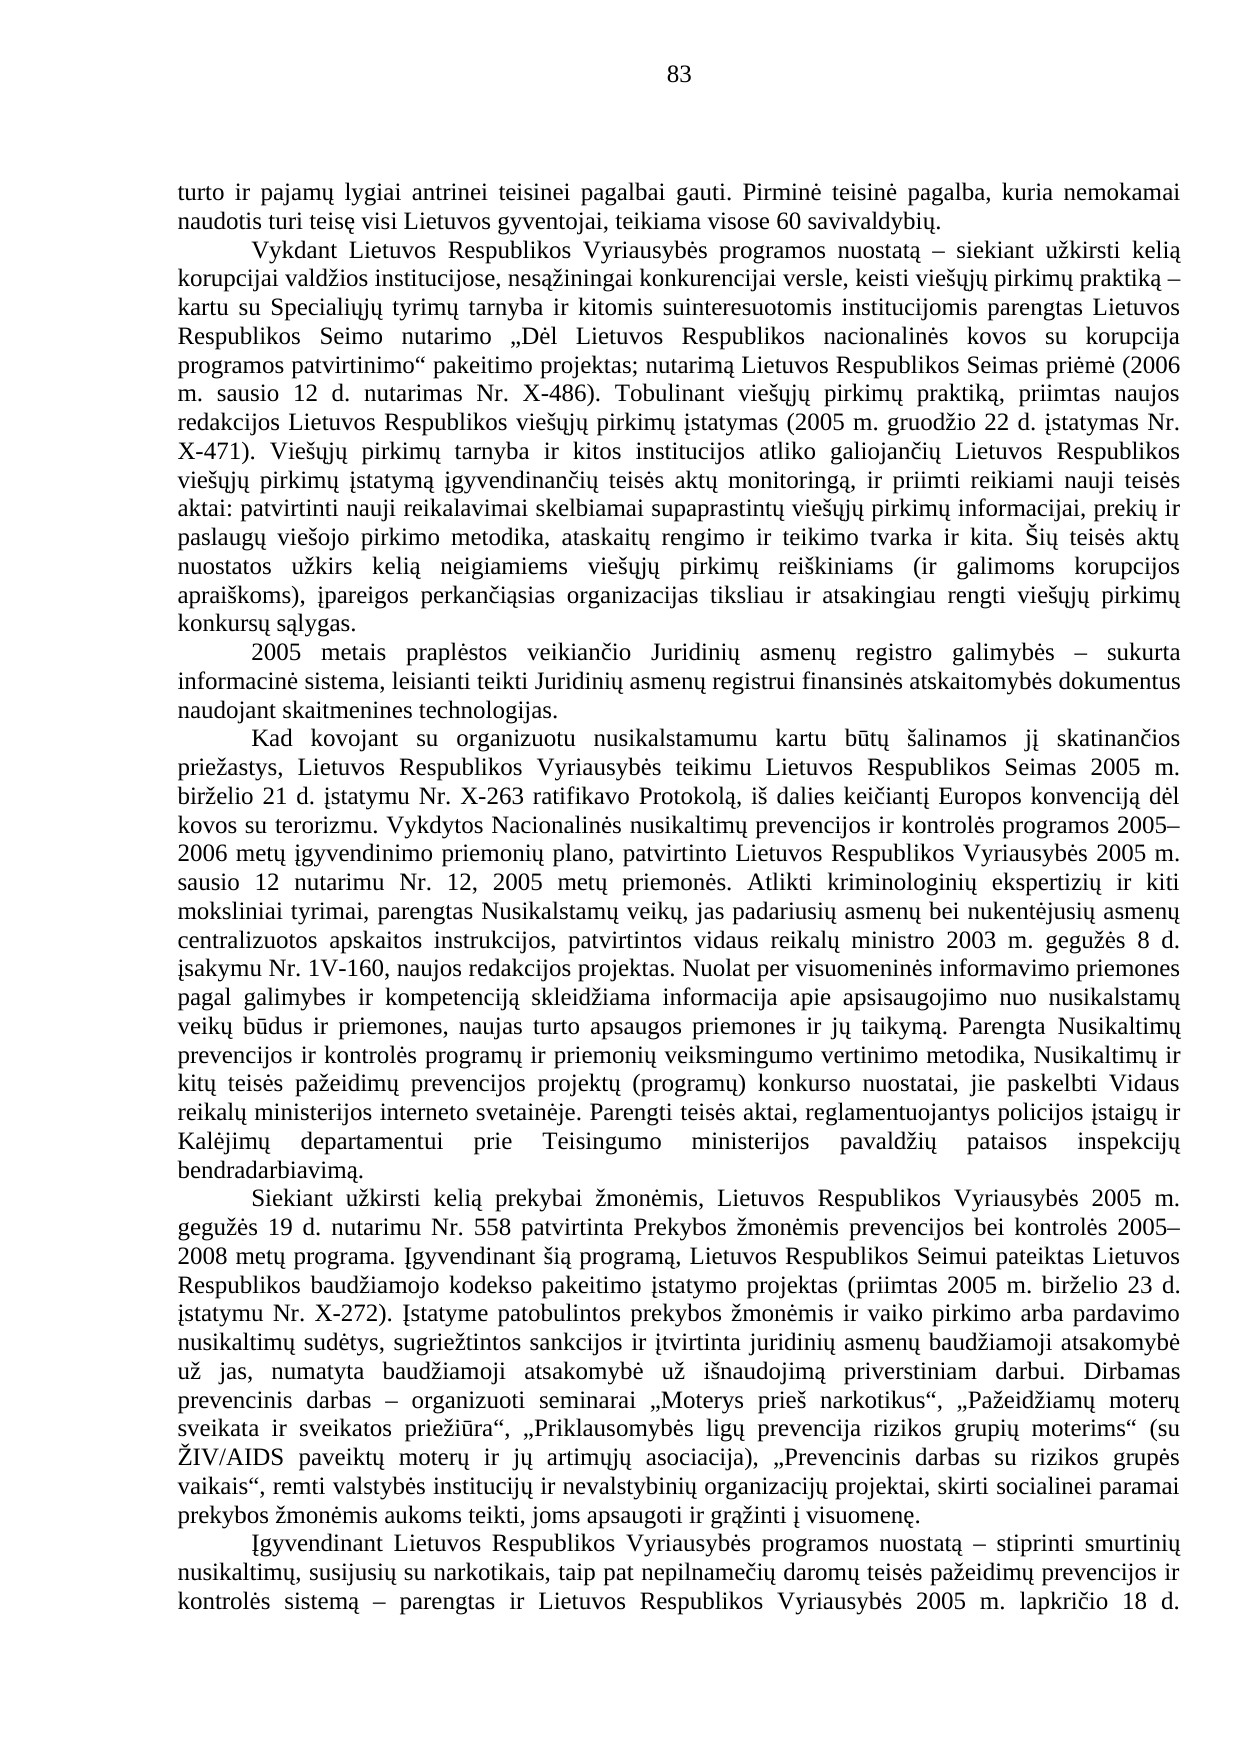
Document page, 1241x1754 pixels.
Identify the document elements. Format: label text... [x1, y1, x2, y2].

text Įgyvendinant Lietuvos Respublikos Vyriausybės programos nuostatą – stiprinti smurtinių nusikaltimų, susijusių su narkotikais, taip pat nepilnamečių daromų teisės pažeidimų prevencijos ir kontrolės sistemą – parengtas ir Lietuvos Respublikos Vyriausybės 2005 m. lapkričio 18 d. [177, 1528, 1181, 1615]
text Siekiant užkirsti kelią prekybai žmonėmis, Lietuvos Respublikos Vyriausybės 2005 m. gegužės 19 d. nutarimu Nr. 558 patvirtinta Prekybos žmonėmis prevencijos bei kontrolės 2005–2008 metų programa. Įgyvendinant šią programą, Lietuvos Respublikos Seimui pateiktas Lietuvos Respublikos baudžiamojo kodekso pakeitimo įstatymo projektas (priimtas 2005 m. birželio 23 d. įstatymu Nr. X-272). Įstatyme patobulintos prekybos žmonėmis ir vaiko pirkimo arba pardavimo nusikaltimų sudėtys, sugriežtintos sankcijos ir įtvirtinta juridinių asmenų baudžiamoji atsakomybė už jas, numatyta baudžiamoji atsakomybė už išnaudojimą priverstiniam darbui. Dirbamas prevencinis darbas – organizuoti seminarai „Moterys prieš narkotikus“, „Pažeidžiamų moterų sveikata ir sveikatos priežiūra“, „Priklausomybės ligų prevencija rizikos grupių moterims“ (su ŽIV/AIDS paveiktų moterų ir jų artimųjų asociacija), „Prevencinis darbas su rizikos grupės vaikais“, remti valstybės institucijų ir nevalstybinių organizacijų projektai, skirti socialinei paramai prekybos žmonėmis aukoms teikti, joms apsaugoti ir grąžinti į visuomenę. [177, 1183, 1181, 1528]
text 2005 metais praplėstos veikiančio Juridinių asmenų registro galimybės – sukurta informacinė sistema, leisianti teikti Juridinių asmenų registrui finansinės atskaitomybės dokumentus naudojant skaitmenines technologijas. [177, 637, 1181, 723]
text Vykdant Lietuvos Respublikos Vyriausybės programos nuostatą – siekiant užkirsti kelią korupcijai valdžios institucijose, nesąžiningai konkurencijai versle, keisti viešųjų pirkimų praktiką – kartu su Specialiųjų tyrimų tarnyba ir kitomis suinteresuotomis institucijomis parengtas Lietuvos Respublikos Seimo nutarimo „Dėl Lietuvos Respublikos nacionalinės kovos su korupcija programos patvirtinimo“ pakeitimo projektas; nutarimą Lietuvos Respublikos Seimas priėmė (2006 m. sausio 12 d. nutarimas Nr. X-486). Tobulinant viešųjų pirkimų praktiką, priimtas naujos redakcijos Lietuvos Respublikos viešųjų pirkimų įstatymas (2005 m. gruodžio 22 d. įstatymas Nr. X-471). Viešųjų pirkimų tarnyba ir kitos institucijos atliko galiojančių Lietuvos Respublikos viešųjų pirkimų įstatymą įgyvendinančių teisės aktų monitoringą, ir priimti reikiami nauji teisės aktai: patvirtinti nauji reikalavimai skelbiamai supaprastintų viešųjų pirkimų informacijai, prekių ir paslaugų viešojo pirkimo metodika, ataskaitų rengimo ir teikimo tvarka ir kita. Šių teisės aktų nuostatos užkirs kelią neigiamiems viešųjų pirkimų reiškiniams (ir galimoms korupcijos apraiškoms), įpareigos perkančiąsias organizacijas tiksliau ir atsakingiau rengti viešųjų pirkimų konkursų sąlygas. [177, 235, 1181, 637]
text turto ir pajamų lygiai antrinei teisinei pagalbai gauti. Pirminė teisinė pagalba, kuria nemokamai naudotis turi teisę visi Lietuvos gyventojai, teikiama visose 60 savivaldybių. [177, 177, 1181, 235]
text Kad kovojant su organizuotu nusikalstamumu kartu būtų šalinamos jį skatinančios priežastys, Lietuvos Respublikos Vyriausybės teikimu Lietuvos Respublikos Seimas 2005 m. birželio 21 d. įstatymu Nr. X-263 ratifikavo Protokolą, iš dalies keičiantį Europos konvenciją dėl kovos su terorizmu. Vykdytos Nacionalinės nusikaltimų prevencijos ir kontrolės programos 2005–2006 metų įgyvendinimo priemonių plano, patvirtinto Lietuvos Respublikos Vyriausybės 2005 m. sausio 12 nutarimu Nr. 12, 2005 metų priemonės. Atlikti kriminologinių ekspertizių ir kiti moksliniai tyrimai, parengtas Nusikalstamų veikų, jas padariusių asmenų bei nukentėjusių asmenų centralizuotos apskaitos instrukcijos, patvirtintos vidaus reikalų ministro 2003 m. gegužės 8 d. įsakymu Nr. 1V-160, naujos redakcijos projektas. Nuolat per visuomeninės informavimo priemones pagal galimybes ir kompetenciją skleidžiama informacija apie apsisaugojimo nuo nusikalstamų veikų būdus ir priemones, naujas turto apsaugos priemones ir jų taikymą. Parengta Nusikaltimų prevencijos ir kontrolės programų ir priemonių veiksmingumo vertinimo metodika, Nusikaltimų ir kitų teisės pažeidimų prevencijos projektų (programų) konkurso nuostatai, jie paskelbti Vidaus reikalų ministerijos interneto svetainėje. Parengti teisės aktai, reglamentuojantys policijos įstaigų ir Kalėjimų departamentui prie Teisingumo ministerijos pavaldžių pataisos inspekcijų bendradarbiavimą. [177, 723, 1181, 1183]
